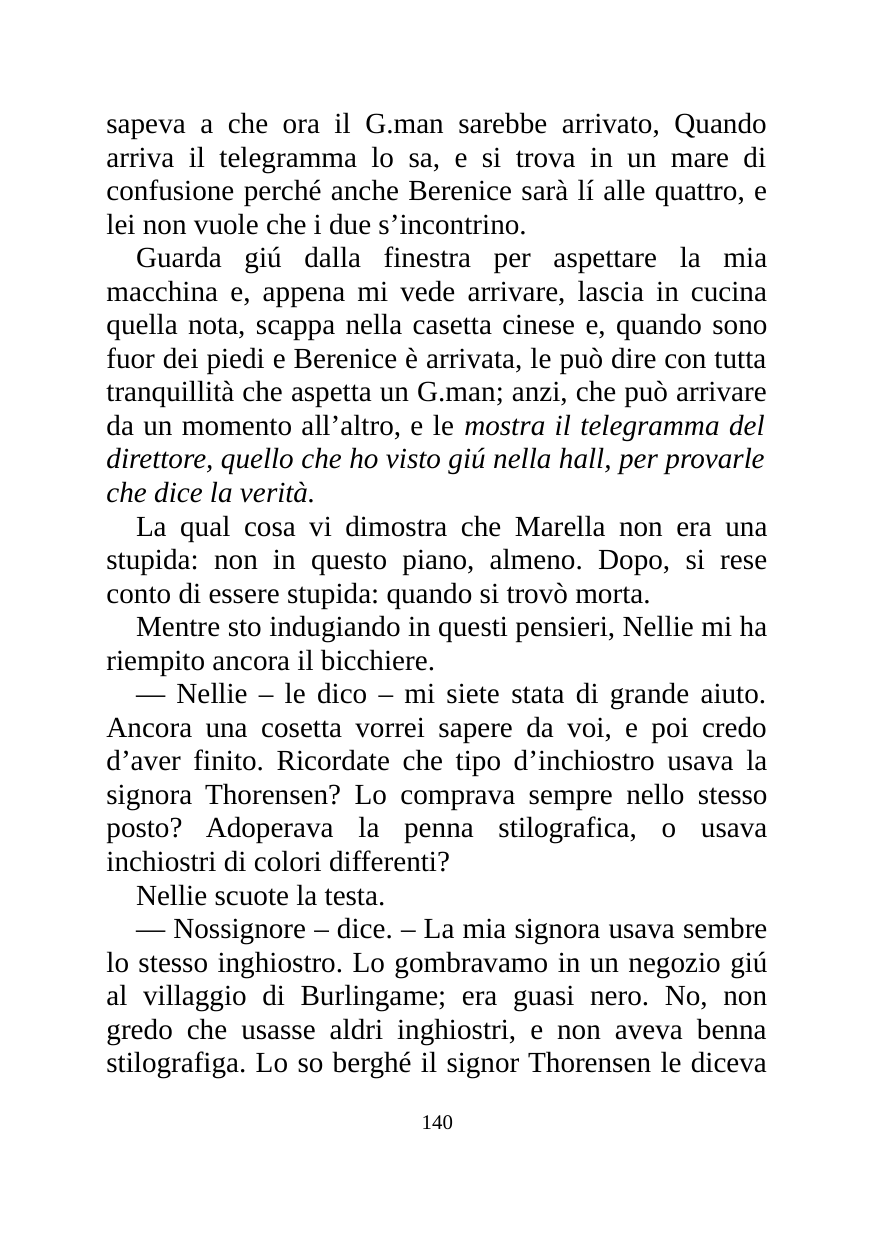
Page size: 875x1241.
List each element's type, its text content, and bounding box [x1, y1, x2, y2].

text La qual cosa vi dimostra che Marella non era una stupida: non in questo piano, almeno. Dopo, si rese conto di essere stupida: quando si trovò morta. [106, 509, 768, 609]
text Nellie scuote la testa. [106, 878, 768, 911]
text sapeva a che ora il G.man sarebbe arrivato, Quando arriva il telegramma lo sa, e si trova in un mare di confusione perché anche Berenice sarà lí alle quattro, e lei non vuole che i due s’incontrino. [106, 106, 768, 240]
text — Nossignore – dice. – La mia signora usava sembre lo stesso inghiostro. Lo gombravamo in un negozio giú al villaggio di Burlingame; era guasi nero. No, non gredo che usasse aldri inghiostri, e non aveva benna stilografiga. Lo so berghé il signor Thorensen le diceva [106, 911, 768, 1079]
text — Nellie – le dico – mi siete stata di grande aiuto. Ancora una cosetta vorrei sapere da voi, e poi credo d’aver finito. Ricordate che tipo d’inchiostro usava la signora Thorensen? Lo comprava sempre nello stesso posto? Adoperava la penna stilografica, o usava inchiostri di colori differenti? [106, 676, 768, 878]
text Mentre sto indugiando in questi pensieri, Nellie mi ha riempito ancora il bicchiere. [106, 609, 768, 676]
text Guarda giú dalla finestra per aspettare la mia macchina e, appena mi vede arrivare, lascia in cucina quella nota, scappa nella casetta cinese e, quando sono fuor dei piedi e Berenice è arrivata, le può dire con tutta tranquillità che aspetta un G.man; anzi, che può arrivare da un momento all’altro, e le mostra il telegramma del direttore, quello che ho visto giú nella hall, per provarle che dice la verità. [106, 240, 768, 509]
